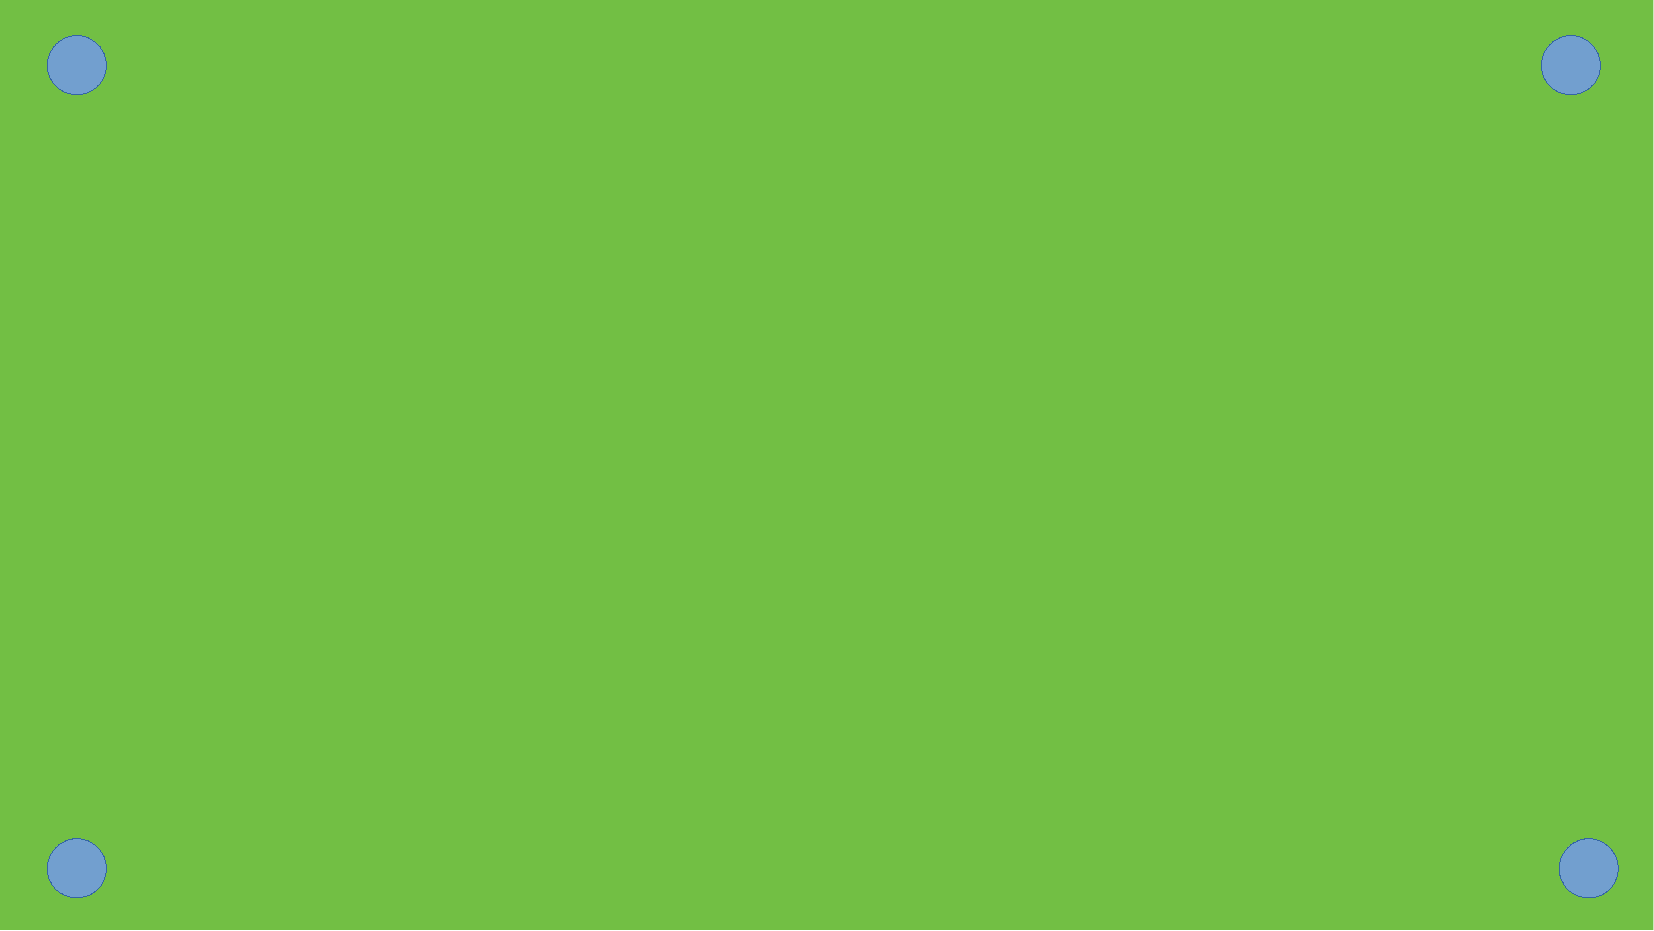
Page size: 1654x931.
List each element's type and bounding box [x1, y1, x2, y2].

text_box [1541, 35, 1601, 95]
text_box [47, 838, 107, 898]
text_box [1559, 838, 1619, 898]
text_box [47, 35, 107, 95]
